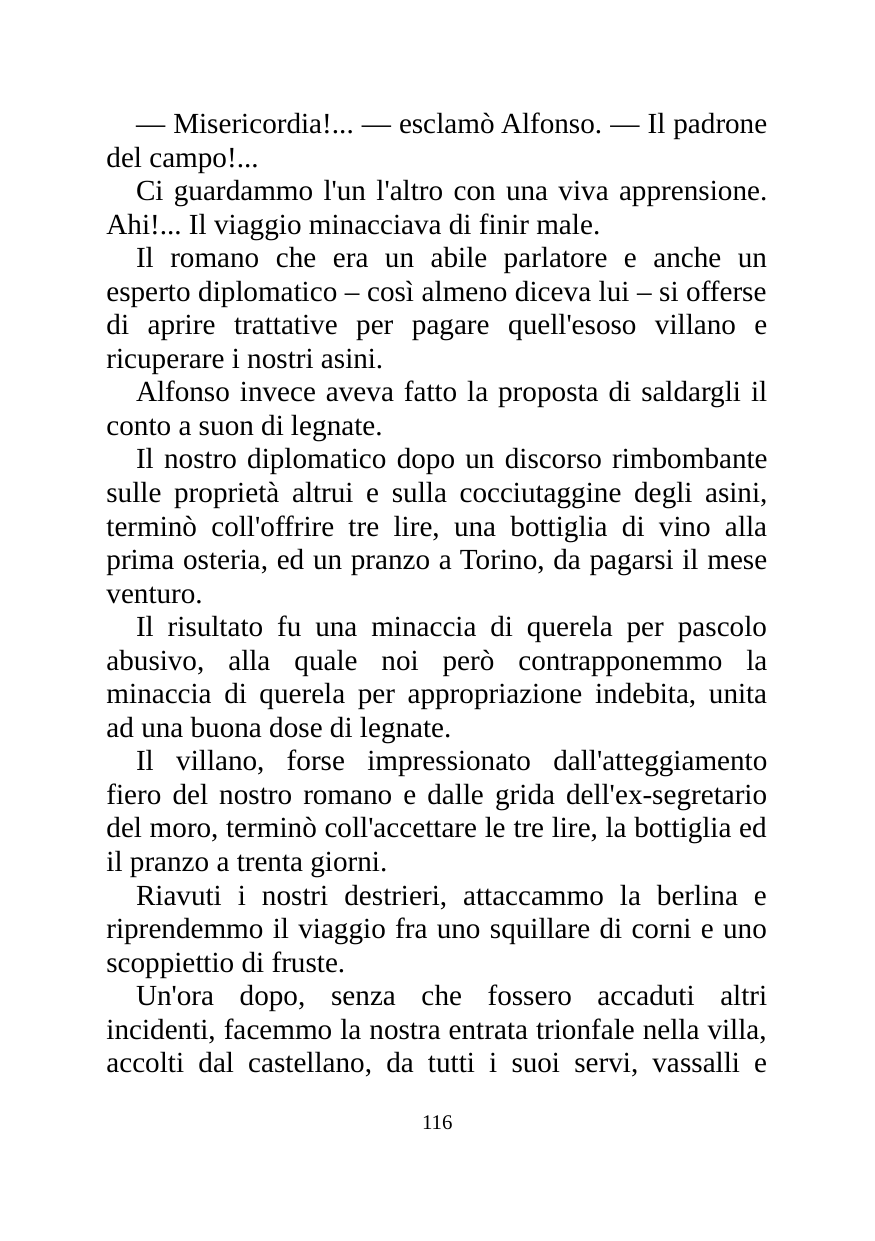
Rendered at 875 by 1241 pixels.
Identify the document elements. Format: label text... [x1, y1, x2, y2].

text Un'ora dopo, senza che fossero accaduti altri incidenti, facemmo la nostra entrata trionfale nella villa, accolti dal castellano, da tutti i suoi servi, vassalli e [106, 978, 768, 1079]
text Ci guardammo l'un l'altro con una viva apprensione. Ahi!... Il viaggio minacciava di finir male. [106, 173, 768, 240]
text Il villano, forse impressionato dall'atteggiamento fiero del nostro romano e dalle grida dell'ex-segretario del moro, terminò coll'accettare le tre lire, la bottiglia ed il pranzo a trenta giorni. [106, 743, 768, 878]
text Il romano che era un abile parlatore e anche un esperto diplomatico – così almeno diceva lui – si offerse di aprire trattative per pagare quell'esoso villano e ricuperare i nostri asini. [106, 240, 768, 374]
text Alfonso invece aveva fatto la proposta di saldargli il conto a suon di legnate. [106, 374, 768, 442]
text Il risultato fu una minaccia di querela per pascolo abusivo, alla quale noi però contrapponemmo la minaccia di querela per appropriazione indebita, unita ad una buona dose di legnate. [106, 609, 768, 743]
text Il nostro diplomatico dopo un discorso rimbombante sulle proprietà altrui e sulla cocciutaggine degli asini, terminò coll'offrire tre lire, una bottiglia di vino alla prima osteria, ed un pranzo a Torino, da pagarsi il mese venturo. [106, 442, 768, 609]
text Riavuti i nostri destrieri, attaccammo la berlina e riprendemmo il viaggio fra uno squillare di corni e uno scoppiettio di fruste. [106, 878, 768, 978]
text — Misericordia!... — esclamò Alfonso. — Il padrone del campo!... [106, 106, 768, 173]
